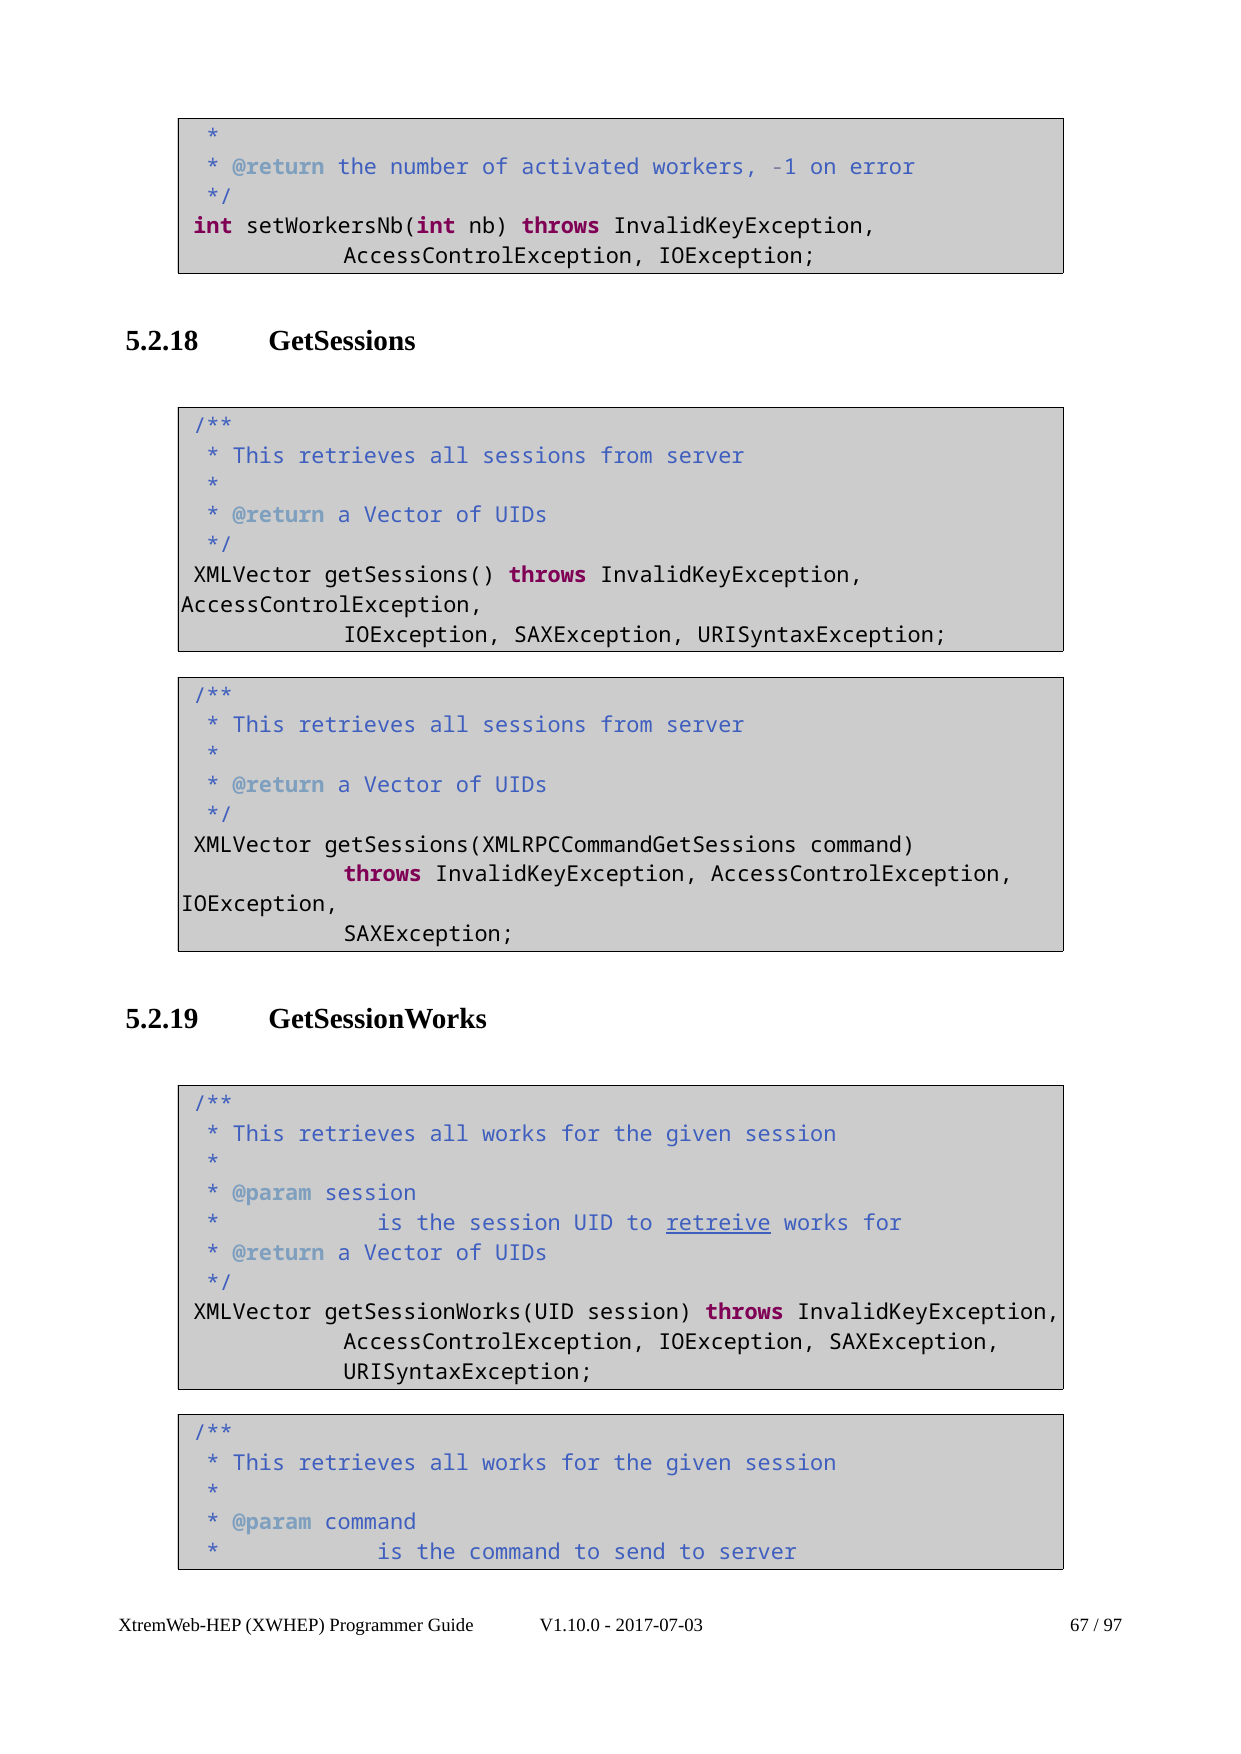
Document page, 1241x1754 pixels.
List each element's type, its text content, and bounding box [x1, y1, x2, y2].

subtitle GetSessionWorks [118, 1001, 1122, 1034]
text * [179, 1144, 1063, 1174]
text /** [179, 1415, 1063, 1444]
text * @return a Vector of UIDs [179, 1234, 1063, 1263]
text * This retrieves all works for the given session [179, 1444, 1063, 1473]
text * @return a Vector of UIDs [179, 496, 1063, 526]
text XMLVector getSessionWorks(UID session) throws InvalidKeyException, [179, 1293, 1063, 1323]
text */ [179, 526, 1063, 556]
text * [179, 467, 1063, 496]
subtitle GetSessions [118, 323, 1122, 357]
text AccessControlException, IOException; [179, 237, 1063, 273]
text * [179, 736, 1063, 766]
text */ [179, 178, 1063, 207]
text AccessControlException, IOException, SAXException, [179, 1323, 1063, 1353]
text * This retrieves all sessions from server [179, 706, 1063, 736]
text * [179, 1473, 1063, 1503]
text XMLVector getSessions() throws InvalidKeyException, AccessControlException, [179, 556, 1063, 616]
text * This retrieves all sessions from server [179, 437, 1063, 467]
text * @param session [179, 1174, 1063, 1204]
text */ [179, 796, 1063, 826]
text * @param command [179, 1503, 1063, 1533]
text XMLVector getSessions(XMLRPCCommandGetSessions command) [179, 826, 1063, 855]
text * is the command to send to server [179, 1533, 1063, 1569]
text throws InvalidKeyException, AccessControlException, IOException, [179, 855, 1063, 915]
text * @return the number of activated workers, -1 on error [179, 148, 1063, 178]
text /** [179, 678, 1063, 706]
text * @return a Vector of UIDs [179, 766, 1063, 796]
text /** [179, 1086, 1063, 1114]
text * is the session UID to retreive works for [179, 1204, 1063, 1234]
text int setWorkersNb(int nb) throws InvalidKeyException, [179, 207, 1063, 237]
text */ [179, 1263, 1063, 1293]
text * [179, 119, 1063, 148]
text * This retrieves all works for the given session [179, 1114, 1063, 1144]
text IOException, SAXException, URISyntaxException; [179, 616, 1063, 651]
text /** [179, 408, 1063, 437]
text SAXException; [179, 915, 1063, 951]
text URISyntaxException; [179, 1353, 1063, 1389]
